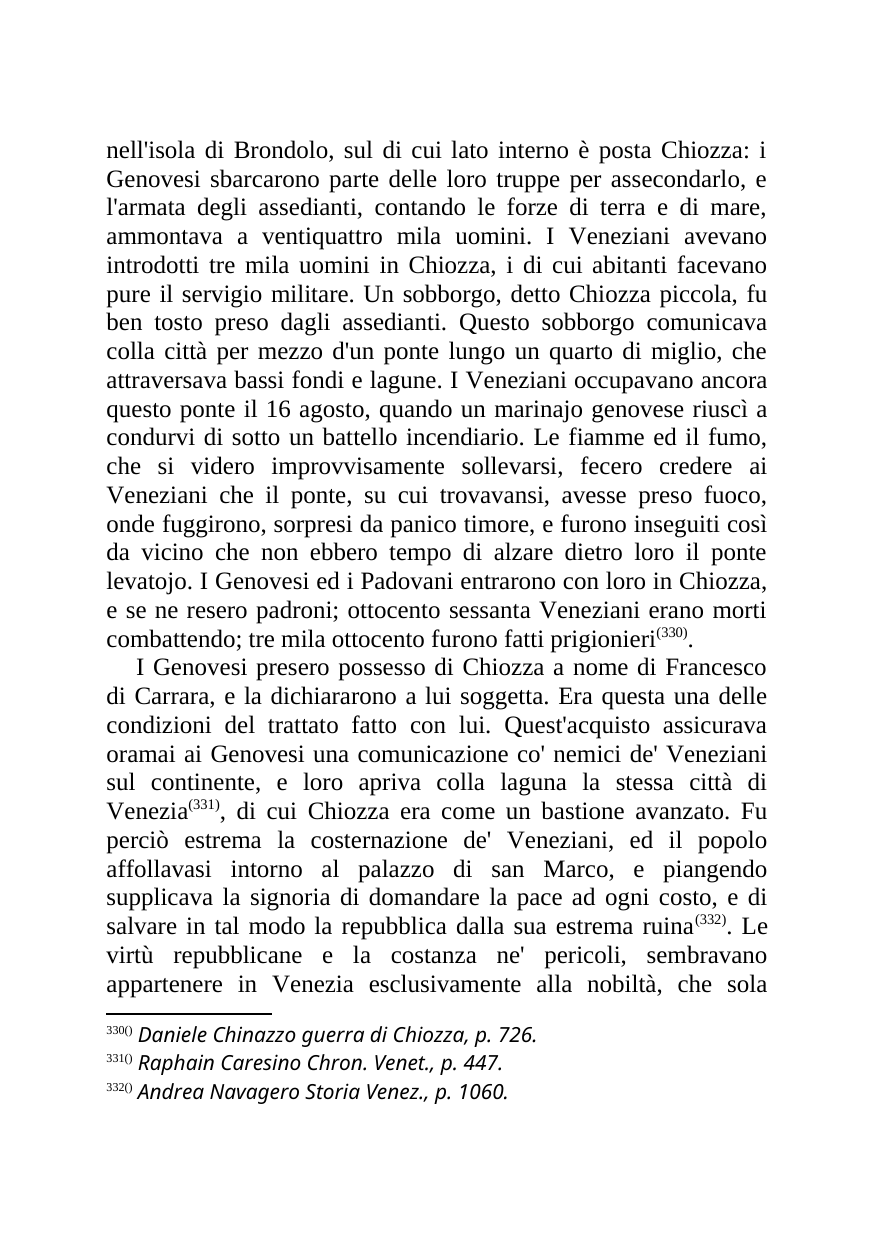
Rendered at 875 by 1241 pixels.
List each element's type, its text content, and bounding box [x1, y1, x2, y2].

text () Andrea Navagero Storia Venez., p. 1060. [106, 1077, 768, 1105]
text I Genovesi presero possesso di Chiozza a nome di Francesco di Carrara, e la dichiararono a lui soggetta. Era questa una delle condizioni del trattato fatto con lui. Quest'acquisto assicurava oramai ai Genovesi una comunicazione co' nemici de' Veneziani sul continente, e loro apriva colla laguna la stessa città di Venezia(), di cui Chiozza era come un bastione avanzato. Fu perciò estrema la costernazione de' Veneziani, ed il popolo affollavasi intorno al palazzo di san Marco, e piangendo supplicava la signoria di domandare la pace ad ogni costo, e di salvare in tal modo la repubblica dalla sua estrema ruina(). Le virtù repubblicane e la costanza ne' pericoli, sembravano appartenere in Venezia esclusivamente alla nobiltà, che sola [106, 652, 768, 997]
text nell'isola di Brondolo, sul di cui lato interno è posta Chiozza: i Genovesi sbarcarono parte delle loro truppe per assecondarlo, e l'armata degli assedianti, contando le forze di terra e di mare, ammontava a ventiquattro mila uomini. I Veneziani avevano introdotti tre mila uomini in Chiozza, i di cui abitanti facevano pure il servigio militare. Un sobborgo, detto Chiozza piccola, fu ben tosto preso dagli assedianti. Questo sobborgo comunicava colla città per mezzo d'un ponte lungo un quarto di miglio, che attraversava bassi fondi e lagune. I Veneziani occupavano ancora questo ponte il 16 agosto, quando un marinajo genovese riuscì a condurvi di sotto un battello incendiario. Le fiamme ed il fumo, che si videro improvvisamente sollevarsi, fecero credere ai Veneziani che il ponte, su cui trovavansi, avesse preso fuoco, onde fuggirono, sorpresi da panico timore, e furono inseguiti così da vicino che non ebbero tempo di alzare dietro loro il ponte levatojo. I Genovesi ed i Padovani entrarono con loro in Chiozza, e se ne resero padroni; ottocento sessanta Veneziani erano morti combattendo; tre mila ottocento furono fatti prigionieri(). [106, 135, 768, 652]
text () Daniele Chinazzo guerra di Chiozza, p. 726. [106, 1020, 768, 1048]
text () Raphain Caresino Chron. Venet., p. 447. [106, 1048, 768, 1077]
